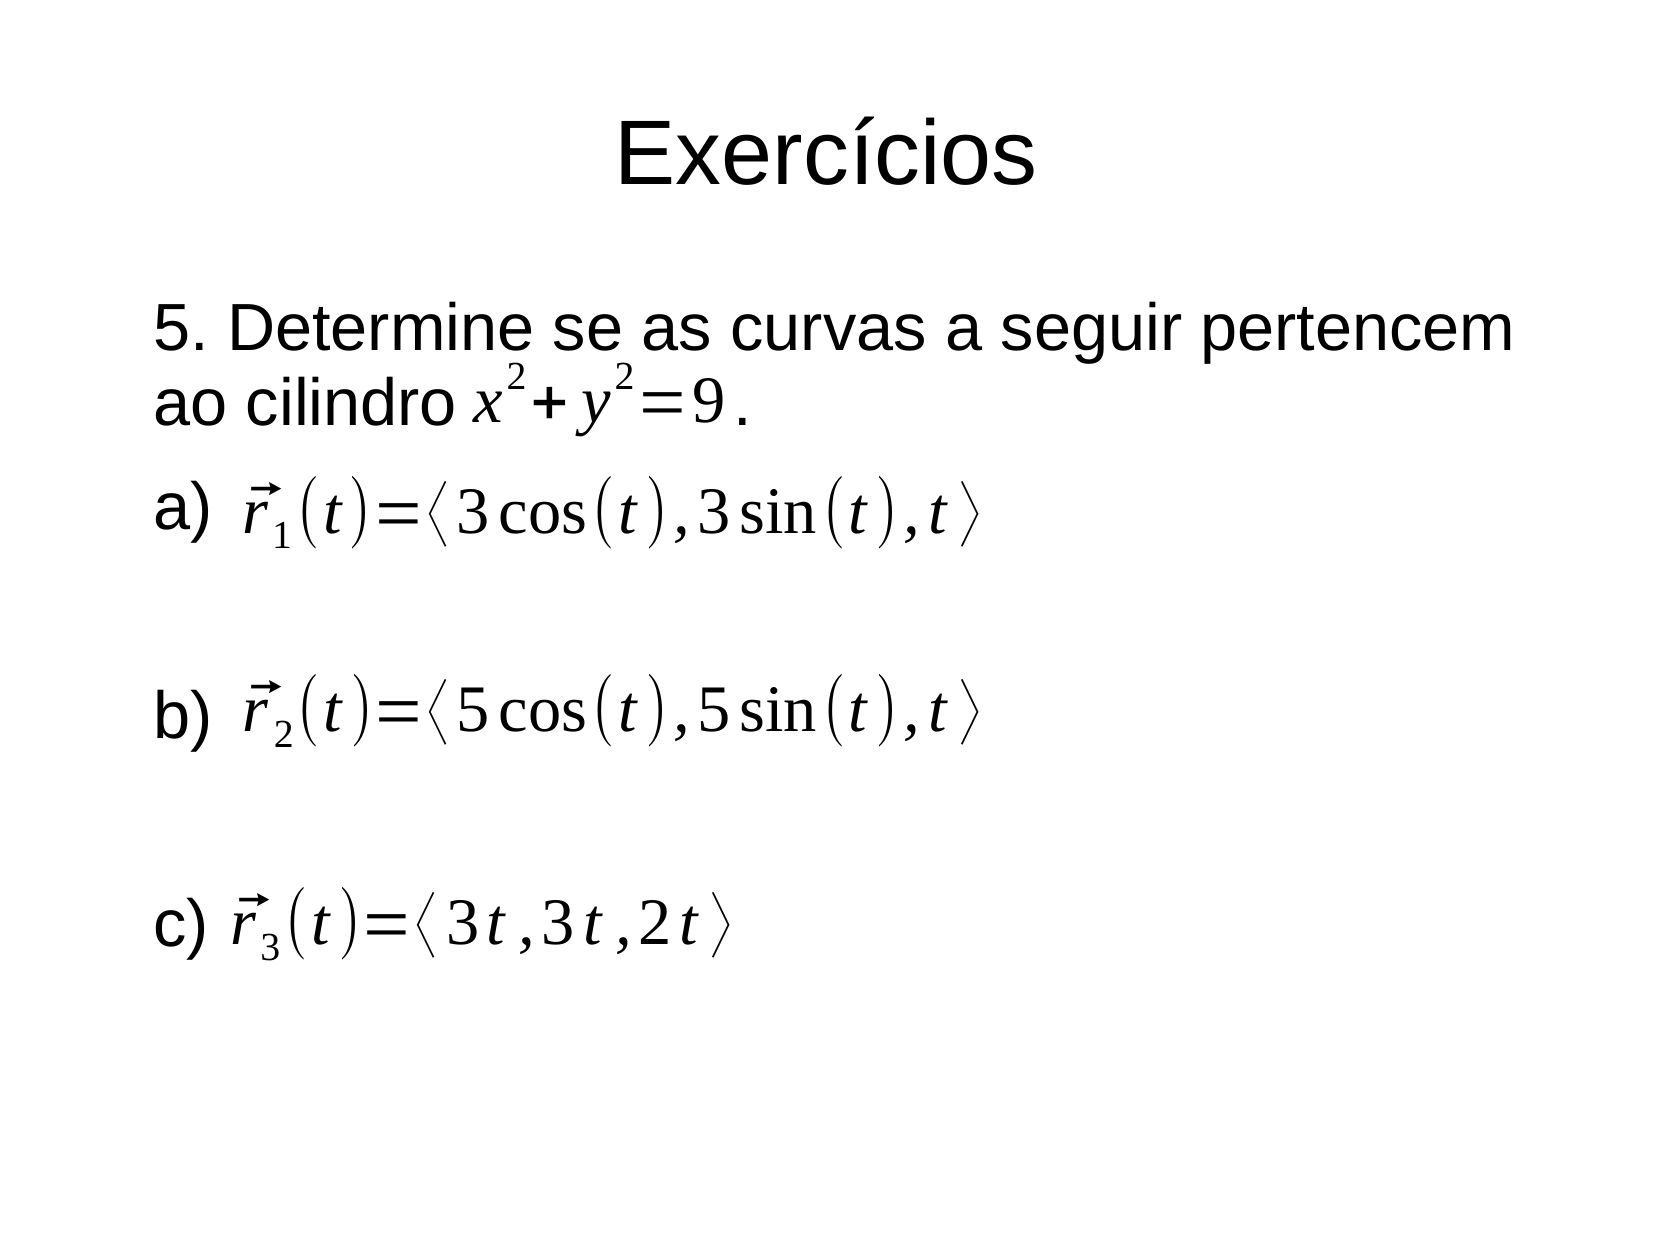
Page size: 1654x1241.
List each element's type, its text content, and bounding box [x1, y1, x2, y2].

title Exercícios [82, 49, 1571, 257]
chart [236, 472, 989, 558]
chart [462, 353, 733, 438]
chart [236, 670, 989, 756]
chart [224, 883, 740, 969]
list 5. Determine se as curvas a seguir pertencem ao cilindro . a) b) c) [82, 290, 1538, 1010]
